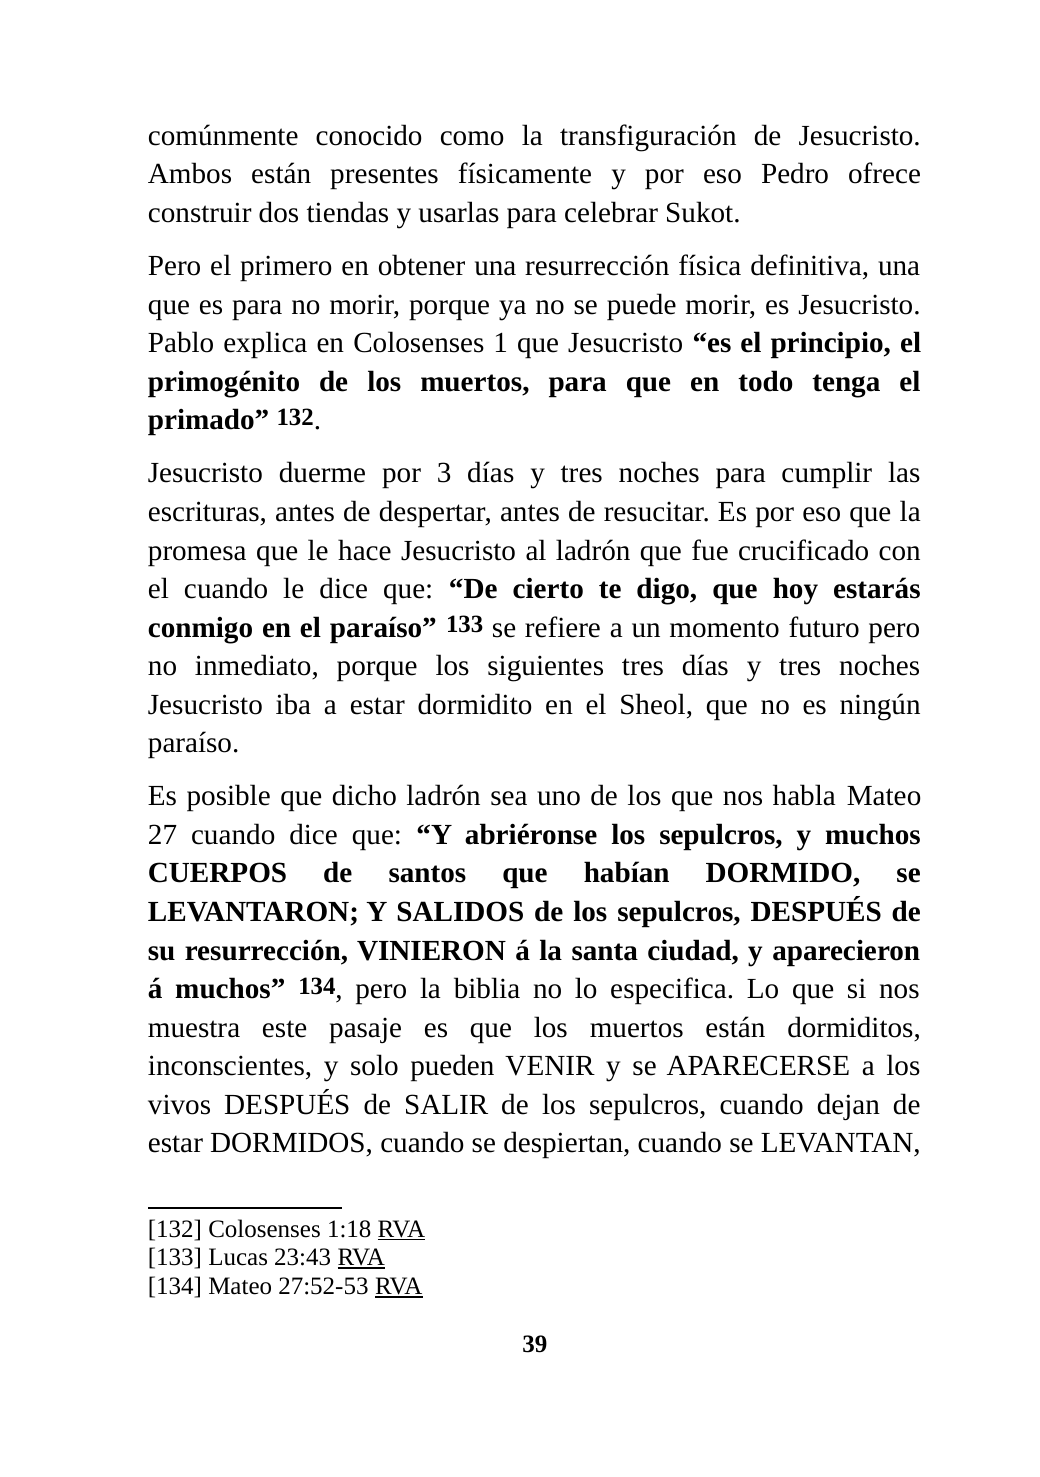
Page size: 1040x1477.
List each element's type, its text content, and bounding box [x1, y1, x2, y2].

text Jesucristo duerme por 3 días y tres noches para cumplir las escrituras, antes de despertar, antes de resucitar. Es por eso que la promesa que le hace Jesucristo al ladrón que fue crucificado con el cuando le dice que: “De cierto te digo, que hoy estarás conmigo en el paraíso” se refiere a un momento futuro pero no inmediato, porque los siguientes tres días y tres noches Jesucristo iba a estar dormidito en el Sheol, que no es ningún paraíso. [148, 456, 921, 759]
text comúnmente conocido como la transfiguración de Jesucristo. Ambos están presentes físicamente y por eso Pedro ofrece construir dos tiendas y usarlas para celebrar Sukot. [148, 118, 921, 229]
text Colosenses 1:18 RVA [148, 1214, 921, 1242]
text Lucas 23:43 RVA [148, 1242, 921, 1271]
text Mateo 27:52-53 RVA [148, 1271, 921, 1300]
text Es posible que dicho ladrón sea uno de los que nos habla Mateo 27 cuando dice que: “Y abriéronse los sepulcros, y muchos CUERPOS de santos que habían DORMIDO, se LEVANTARON; Y SALIDOS de los sepulcros, DESPUÉS de su resurrección, VINIERON á la santa ciudad, y aparecieron á muchos” , pero la biblia no lo especifica. Lo que si nos muestra este pasaje es que los muertos están dormiditos, inconscientes, y solo pueden VENIR y se APARECERSE a los vivos DESPUÉS de SALIR de los sepulcros, cuando dejan de estar DORMIDOS, cuando se despiertan, cuando se LEVANTAN, [148, 778, 921, 1159]
text Pero el primero en obtener una resurrección física definitiva, una que es para no morir, porque ya no se puede morir, es Jesucristo. Pablo explica en Colosenses 1 que Jesucristo “es el principio, el primogénito de los muertos, para que en todo tenga el primado” . [148, 248, 921, 436]
